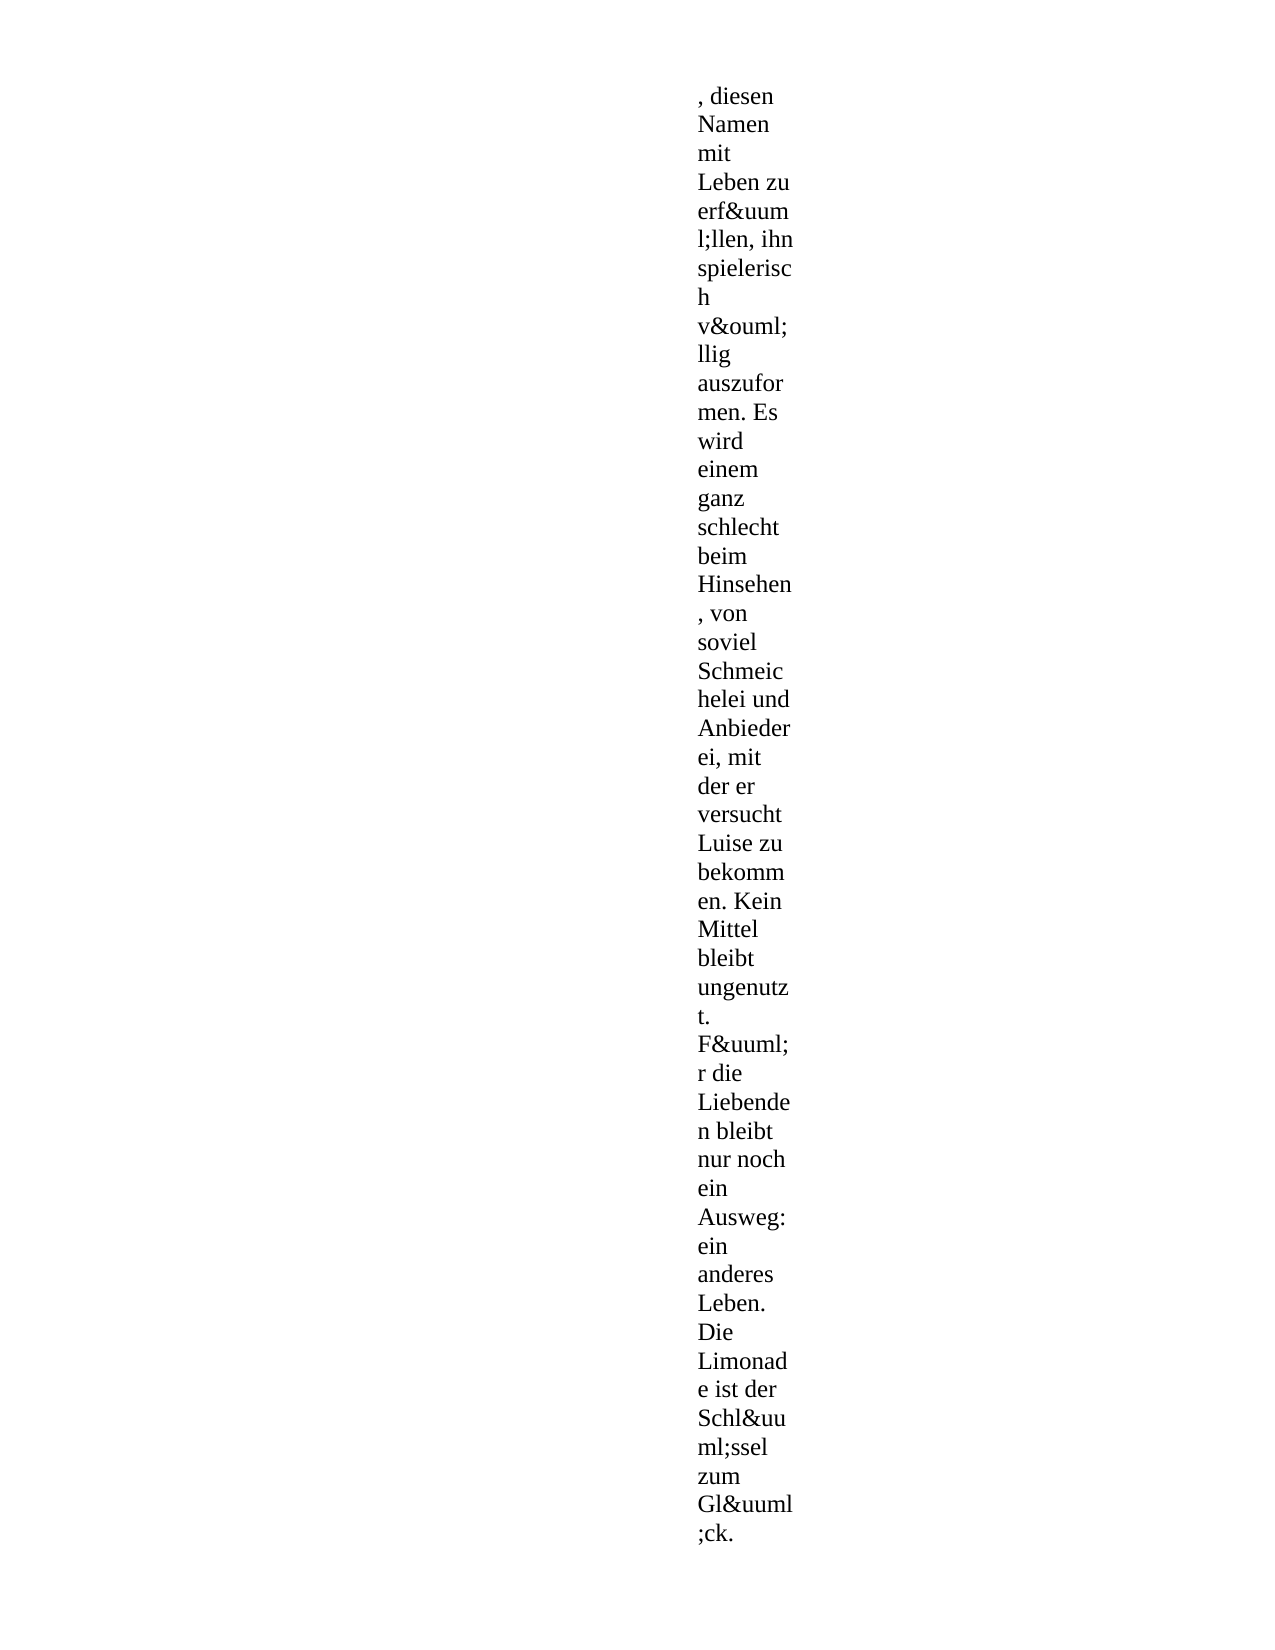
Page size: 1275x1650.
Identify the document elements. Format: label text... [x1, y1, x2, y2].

table_cell [908, 75, 1017, 1553]
table_cell [258, 75, 367, 1553]
table_cell [800, 75, 908, 1553]
table_cell [1017, 75, 1125, 1553]
table_cell [367, 75, 475, 1553]
table_cell [150, 75, 258, 1553]
table_cell [475, 75, 583, 1553]
table_cell , diesen Namen mit Leben zu erf&uuml;llen, ihn spielerisch v&ouml;llig auszuformen. Es wird einem ganz schlecht beim Hinsehen, von soviel Schmeichelei und Anbiederei, mit der er versucht Luise zu bekommen. Kein Mittel bleibt ungenutzt. F&uuml;r die Liebenden bleibt nur noch ein Ausweg: ein anderes Leben. Die Limonade ist der Schl&uuml;ssel zum Gl&uuml;ck. [692, 75, 800, 1553]
table_cell [583, 75, 692, 1553]
